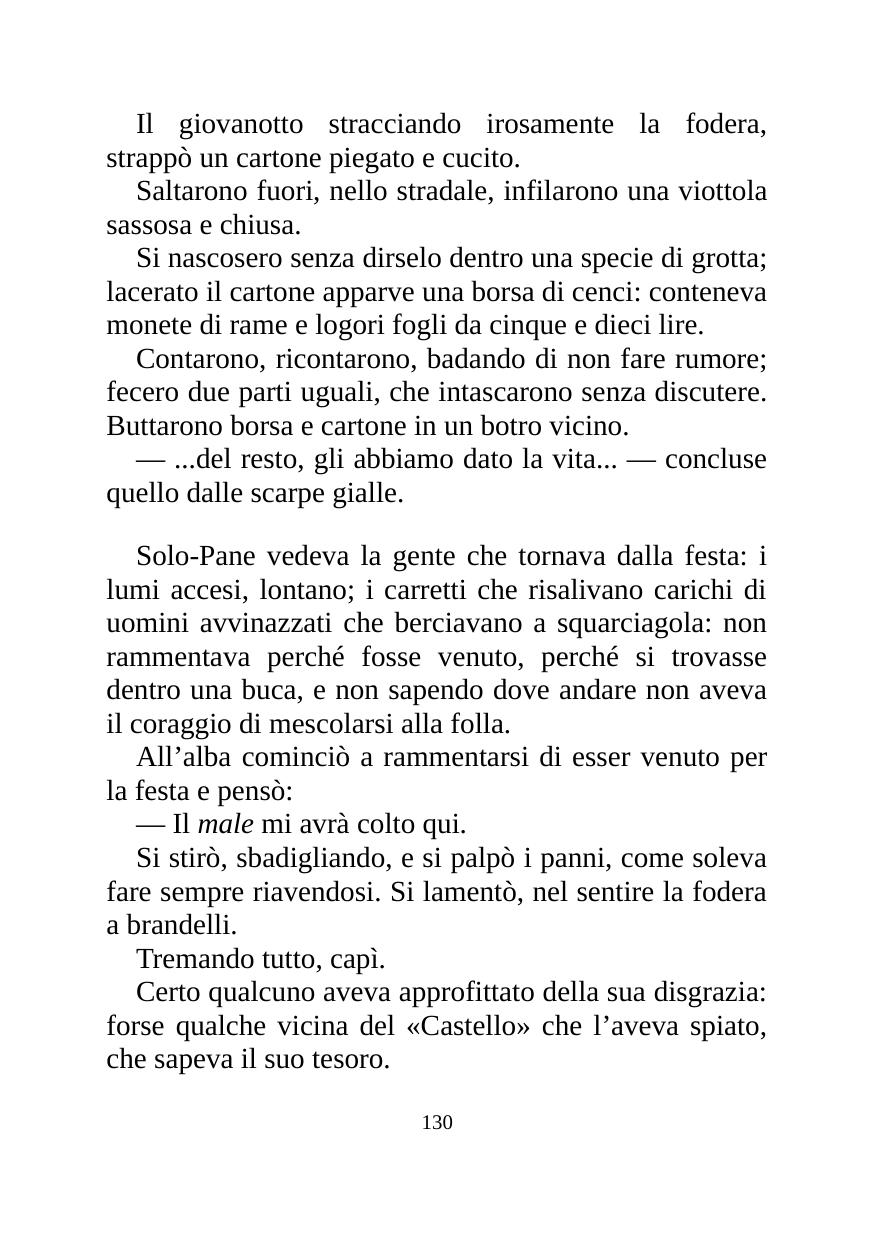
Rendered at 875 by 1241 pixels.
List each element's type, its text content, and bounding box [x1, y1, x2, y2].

text Solo-Pane vedeva la gente che tornava dalla festa: i lumi accesi, lontano; i carretti che risalivano carichi di uomini avvinazzati che berciavano a squarciagola: non rammentava perché fosse venuto, perché si trovasse dentro una buca, e non sapendo dove andare non aveva il coraggio di mescolarsi alla folla. [106, 538, 768, 739]
text Il giovanotto stracciando irosamente la fodera, strappò un cartone piegato e cucito. [106, 106, 768, 173]
text Si stirò, sbadigliando, e si palpò i panni, come soleva fare sempre riavendosi. Si lamentò, nel sentire la fodera a brandelli. [106, 840, 768, 941]
text Si nascosero senza dirselo dentro una specie di grotta; lacerato il cartone apparve una borsa di cenci: conteneva monete di rame e logori fogli da cinque e dieci lire. [106, 240, 768, 341]
text — ...del resto, gli abbiamo dato la vita... — concluse quello dalle scarpe gialle. [106, 442, 768, 509]
text All’alba cominciò a rammentarsi di esser venuto per la festa e pensò: [106, 739, 768, 807]
text Tremando tutto, capì. [106, 941, 768, 974]
text Certo qualcuno aveva approfittato della sua disgrazia: forse qualche vicina del «Castello» che l’aveva spiato, che sapeva il suo tesoro. [106, 974, 768, 1075]
text — Il male mi avrà colto qui. [106, 807, 768, 840]
text Saltarono fuori, nello stradale, infilarono una viottola sassosa e chiusa. [106, 173, 768, 240]
text Contarono, ricontarono, badando di non fare rumore; fecero due parti uguali, che intascarono senza discutere. Buttarono borsa e cartone in un botro vicino. [106, 341, 768, 442]
